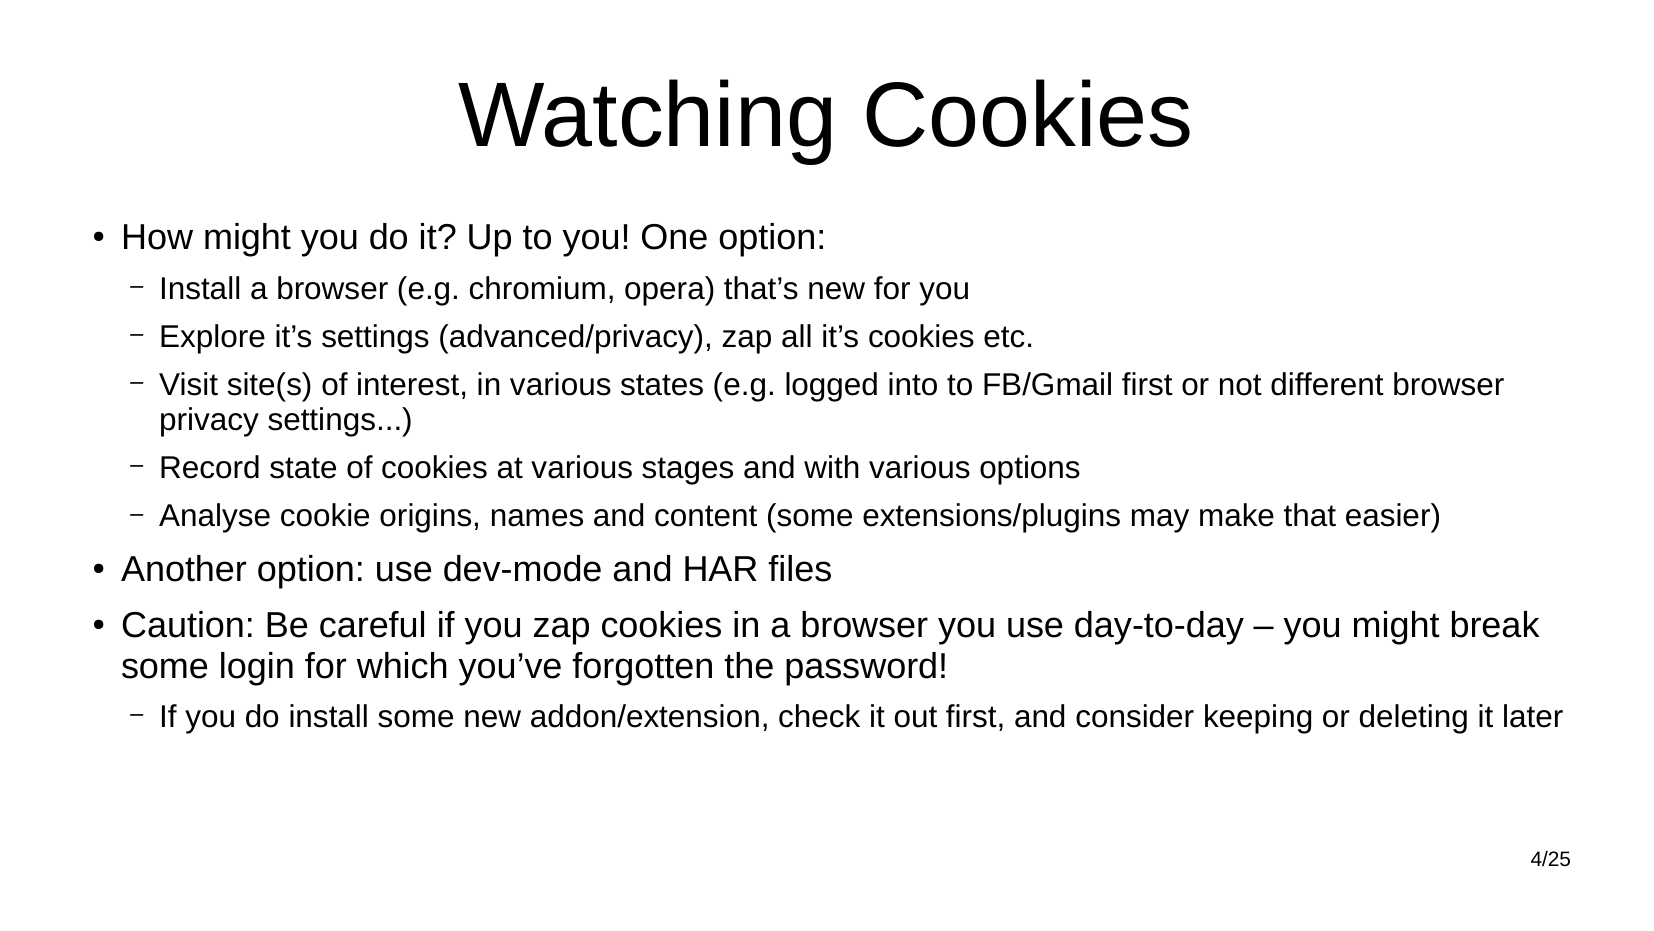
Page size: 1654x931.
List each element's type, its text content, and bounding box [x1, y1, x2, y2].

list How might you do it? Up to you! One option: Install a browser (e.g. chromium, opera) that’s new for you Explore it’s settings (advanced/privacy), zap all it’s cookies etc. Visit site(s) of interest, in various states (e.g. logged into to FB/Gmail first or not different browser privacy settings...) Record state of cookies at various stages and with various options Analyse cookie origins, names and content (some extensions/plugins may make that easier) Another option: use dev-mode and HAR files Caution: Be careful if you zap cookies in a browser you use day-to-day – you might break some login for which you’ve forgotten the password! If you do install some new addon/extension, check it out first, and consider keeping or deleting it later [82, 217, 1571, 758]
title Watching Cookies [82, 37, 1571, 193]
